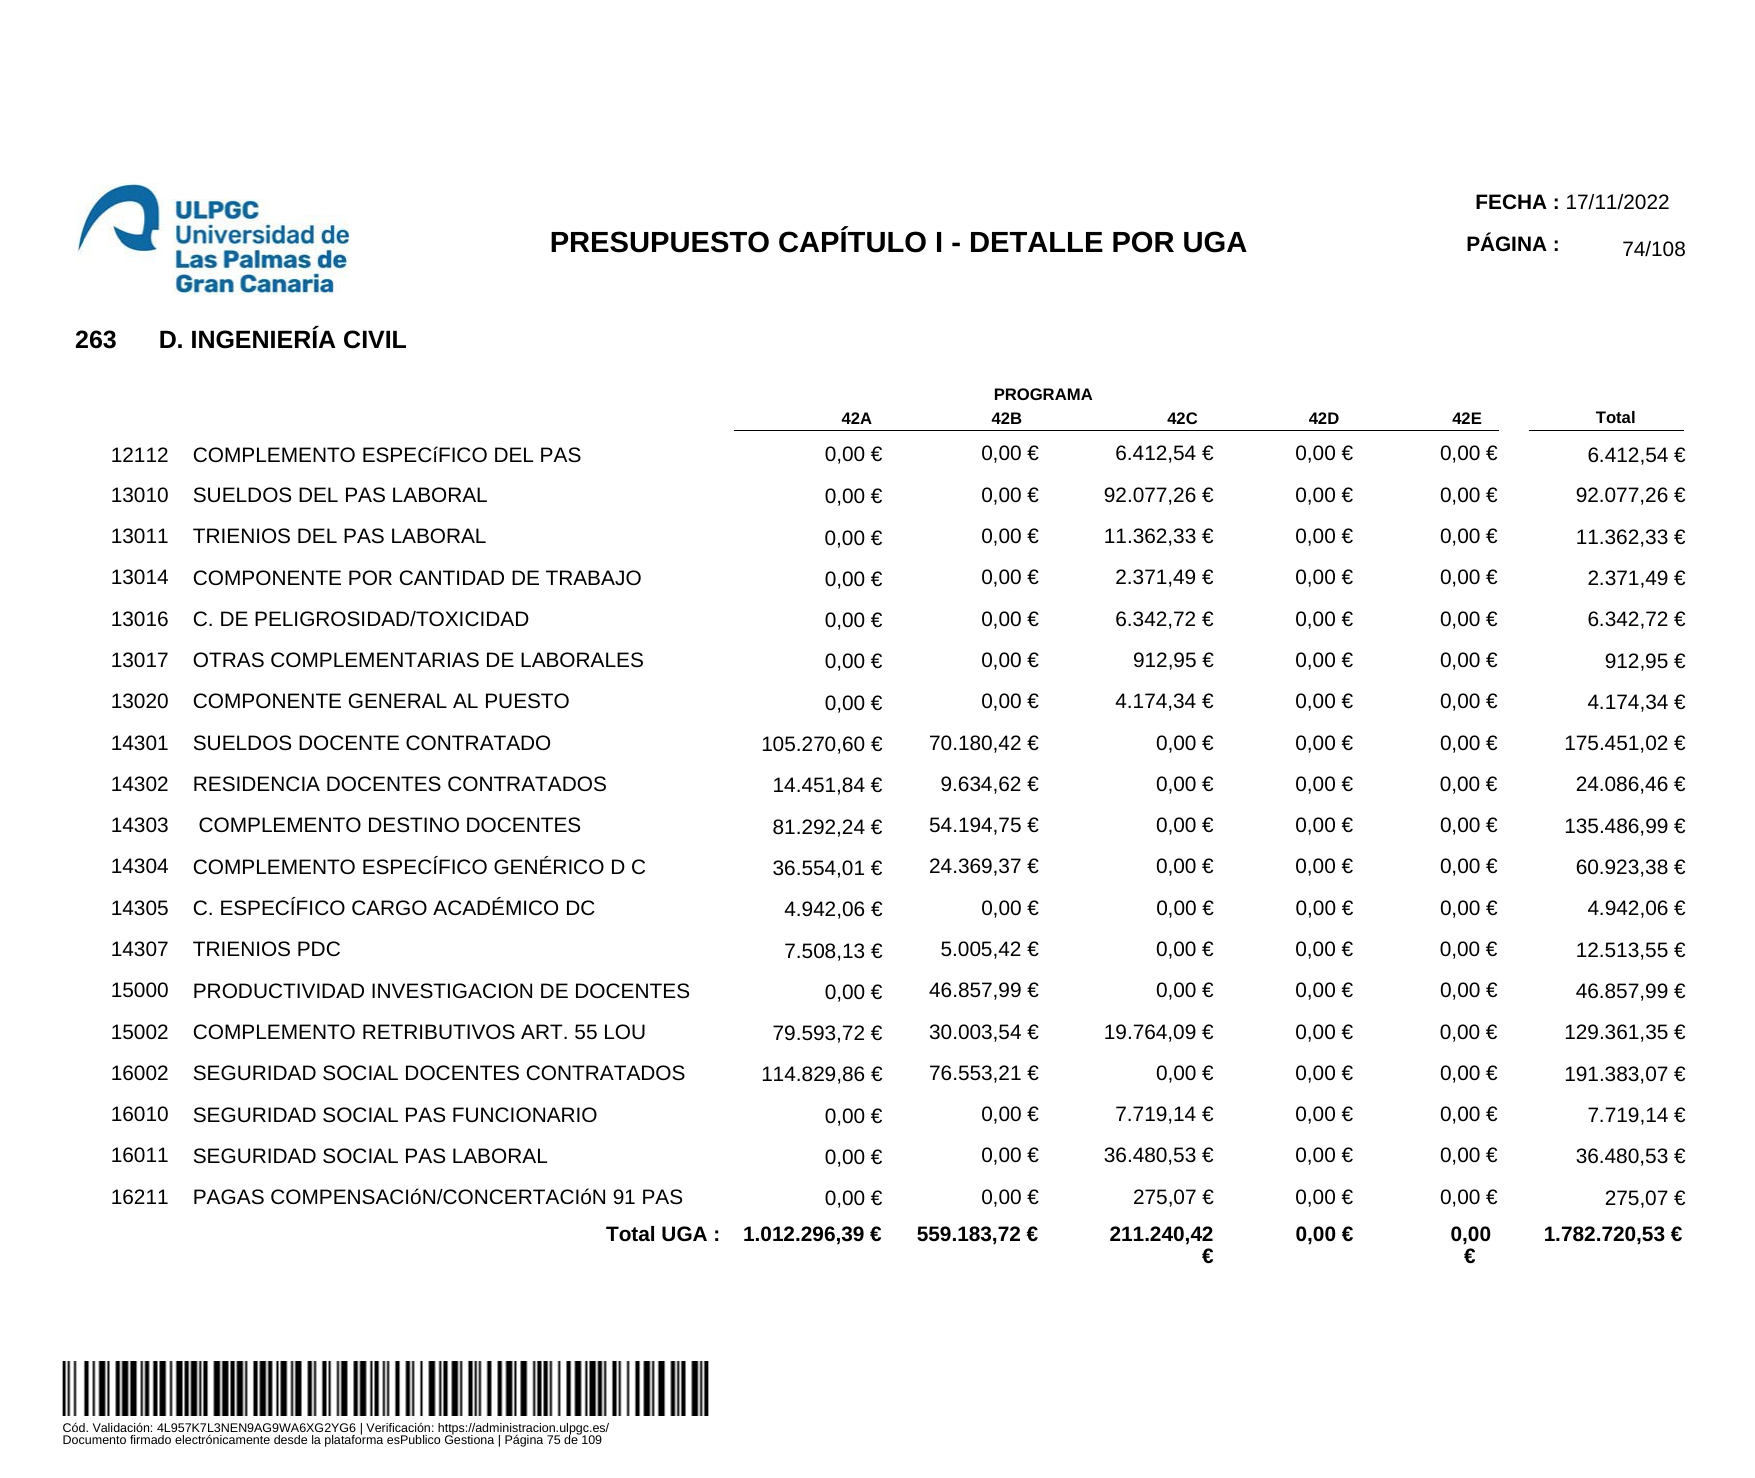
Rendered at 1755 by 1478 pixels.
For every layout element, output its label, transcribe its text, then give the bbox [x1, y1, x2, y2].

table_cell 0,00 € [1092, 888, 1254, 929]
table_cell 0,00 € [1254, 971, 1396, 1012]
table_cell C. ESPECÍFICO CARGO ACADÉMICO DC [187, 888, 733, 929]
table_cell 275,07 € [1092, 1177, 1254, 1217]
table_cell 30.003,54 € [900, 1012, 1092, 1053]
table_cell 0,00 € [1254, 516, 1396, 558]
table_cell 0,00 € [1396, 971, 1499, 1012]
table_cell 0,00 € [1396, 723, 1499, 764]
table_cell 42C [1092, 370, 1254, 430]
table_cell 14.451,84 € [734, 764, 899, 805]
table_cell 13016 [70, 599, 187, 640]
table_cell [1499, 1053, 1529, 1094]
table_cell 175.451,02 € [1529, 723, 1684, 764]
table_cell [187, 370, 733, 430]
table_header INGENIERÍA CIVIL [187, 326, 733, 369]
table_cell 0,00 € [1254, 1053, 1396, 1094]
table_cell 0,00 € [1254, 1136, 1396, 1177]
table_cell 0,00 € [734, 516, 899, 558]
table_cell 19.764,09 € [1092, 1012, 1254, 1053]
table_cell 4.174,34 € [1092, 681, 1254, 723]
table_cell [1499, 430, 1529, 475]
table_cell 16010 [70, 1095, 187, 1136]
table_cell 60.923,38 € [1529, 847, 1684, 888]
table_cell 1.012.296,39 € [734, 1217, 899, 1268]
table_cell 0,00 € [734, 1136, 899, 1177]
table_header [734, 326, 1684, 369]
table_cell 13017 [70, 640, 187, 681]
table_cell 912,95 € [1092, 640, 1254, 681]
table_cell 0,00 € [1092, 723, 1254, 764]
table_cell 12.513,55 € [1529, 929, 1684, 971]
table_cell [70, 1217, 187, 1268]
table_cell SEGURIDAD SOCIAL DOCENTES CONTRATADOS [187, 1053, 733, 1094]
table_cell 0,00 € [1396, 681, 1499, 723]
table_cell 0,00 € [1396, 1217, 1499, 1268]
table_cell 92.077,26 € [1529, 475, 1684, 516]
table_cell 0,00 € [1254, 431, 1396, 475]
table_cell 129.361,35 € [1529, 1012, 1684, 1053]
table_cell 4.942,06 € [734, 888, 899, 929]
table_cell [1499, 1012, 1529, 1053]
table_cell 24.086,46 € [1529, 764, 1684, 805]
table_cell 0,00 € [900, 475, 1092, 516]
table_cell RESIDENCIA DOCENTES CONTRATADOS [187, 764, 733, 805]
table_cell 0,00 € [734, 971, 899, 1012]
table_cell [1499, 764, 1529, 805]
table_cell [1499, 847, 1529, 888]
table_cell [1499, 681, 1529, 723]
table_cell 16211 [70, 1177, 187, 1217]
table_cell 92.077,26 € [1092, 475, 1254, 516]
table_cell 11.362,33 € [1092, 516, 1254, 558]
table_cell 0,00 € [734, 1095, 899, 1136]
table_cell 0,00 € [1254, 929, 1396, 971]
table_cell 0,00 € [1396, 764, 1499, 805]
table_cell 0,00 € [1254, 558, 1396, 599]
table_cell COMPLEMENTO RETRIBUTIVOS ART. 55 LOU [187, 1012, 733, 1053]
table_cell [1499, 1136, 1529, 1177]
table_cell 0,00 € [1254, 475, 1396, 516]
table_cell 0,00 € [1254, 681, 1396, 723]
table_cell 0,00 € [900, 599, 1092, 640]
table_cell 36.480,53 € [1529, 1136, 1684, 1177]
table_cell 0,00 € [1254, 1095, 1396, 1136]
table_cell 0,00 € [900, 1095, 1092, 1136]
table_cell 6.412,54 € [1092, 431, 1254, 475]
table_cell COMPLEMENTO DESTINO DOCENTES [187, 805, 733, 847]
table_cell 0,00 € [900, 558, 1092, 599]
table_cell 81.292,24 € [734, 805, 899, 847]
table_cell 0,00 € [1396, 1012, 1499, 1053]
table_cell 4.942,06 € [1529, 888, 1684, 929]
table_cell [1499, 723, 1529, 764]
table_cell Total UGA : [187, 1217, 733, 1268]
table_cell 46.857,99 € [900, 971, 1092, 1012]
table_cell 0,00 € [1254, 640, 1396, 681]
table_cell 191.383,07 € [1529, 1053, 1684, 1094]
table_cell [1499, 1095, 1529, 1136]
table_cell 0,00 € [1254, 764, 1396, 805]
table_cell 14307 [70, 929, 187, 971]
table_cell 5.005,42 € [900, 929, 1092, 971]
table_cell 0,00 € [1396, 929, 1499, 971]
table_cell 6.342,72 € [1092, 599, 1254, 640]
table_cell 13011 [70, 516, 187, 558]
table_cell 36.554,01 € [734, 847, 899, 888]
table_cell 0,00 € [1254, 723, 1396, 764]
table_cell 1.782.720,53 € [1529, 1217, 1684, 1268]
table_cell 0,00 € [1254, 805, 1396, 847]
table_cell 46.857,99 € [1529, 971, 1684, 1012]
table_cell COMPLEMENTO ESPECíFICO DEL PAS [187, 430, 733, 475]
table_cell 0,00 € [1396, 640, 1499, 681]
table_cell [1499, 516, 1529, 558]
table_cell 0,00 € [1092, 805, 1254, 847]
table_cell 0,00 € [1254, 1012, 1396, 1053]
table_cell TRIENIOS DEL PAS LABORAL [187, 516, 733, 558]
table_cell PRODUCTIVIDAD INVESTIGACION DE DOCENTES [187, 971, 733, 1012]
table_cell 0,00 € [1092, 764, 1254, 805]
table_cell 0,00 € [1396, 558, 1499, 599]
table_cell 13020 [70, 681, 187, 723]
table_cell 42A [734, 370, 899, 430]
table_cell 15000 [70, 971, 187, 1012]
table_cell [1499, 805, 1529, 847]
table_cell 13010 [70, 475, 187, 516]
table_cell [1499, 929, 1529, 971]
table_cell 211.240,42 € [1092, 1217, 1254, 1268]
table_cell SEGURIDAD SOCIAL PAS FUNCIONARIO [187, 1095, 733, 1136]
table_cell 7.719,14 € [1092, 1095, 1254, 1136]
table_cell 135.486,99 € [1529, 805, 1684, 847]
table_cell 0,00 € [1396, 475, 1499, 516]
table_cell 912,95 € [1529, 640, 1684, 681]
table_cell 0,00 € [734, 558, 899, 599]
table_cell C. DE PELIGROSIDAD/TOXICIDAD [187, 599, 733, 640]
table_cell 105.270,60 € [734, 723, 899, 764]
table_cell 114.829,86 € [734, 1053, 899, 1094]
table_cell 559.183,72 € [900, 1217, 1092, 1268]
table_cell 0,00 € [734, 640, 899, 681]
table_cell PROGRAMA 42B [900, 370, 1092, 430]
table_cell 0,00 € [1396, 1177, 1499, 1217]
table_cell 14302 [70, 764, 187, 805]
table_cell [1499, 558, 1529, 599]
table_cell 36.480,53 € [1092, 1136, 1254, 1177]
table_cell 0,00 € [900, 516, 1092, 558]
table_cell [1499, 599, 1529, 640]
table_cell 0,00 € [734, 1177, 899, 1217]
table_cell SUELDOS DEL PAS LABORAL [187, 475, 733, 516]
table_cell OTRAS COMPLEMENTARIAS DE LABORALES [187, 640, 733, 681]
table_cell 0,00 € [900, 1177, 1092, 1217]
table_cell 13014 [70, 558, 187, 599]
table_cell 0,00 € [900, 888, 1092, 929]
table_cell 0,00 € [1396, 888, 1499, 929]
table_cell 0,00 € [900, 681, 1092, 723]
table_cell 0,00 € [1092, 1053, 1254, 1094]
table_cell 70.180,42 € [900, 723, 1092, 764]
table_cell SEGURIDAD SOCIAL PAS LABORAL [187, 1136, 733, 1177]
table_cell 4.174,34 € [1529, 681, 1684, 723]
table_cell 0,00 € [1396, 847, 1499, 888]
table_cell 0,00 € [1254, 888, 1396, 929]
table_header 263 D. [70, 326, 187, 369]
table_cell 79.593,72 € [734, 1012, 899, 1053]
table_cell 14304 [70, 847, 187, 888]
table_cell 0,00 € [1254, 847, 1396, 888]
table_cell [1499, 475, 1529, 516]
table_cell COMPONENTE POR CANTIDAD DE TRABAJO [187, 558, 733, 599]
table_cell 9.634,62 € [900, 764, 1092, 805]
table_cell COMPLEMENTO ESPECÍFICO GENÉRICO D C [187, 847, 733, 888]
table_cell 24.369,37 € [900, 847, 1092, 888]
table_cell 0,00 € [1396, 431, 1499, 475]
table_cell 0,00 € [734, 599, 899, 640]
table_cell 42E [1396, 370, 1499, 430]
table_cell 0,00 € [1396, 805, 1499, 847]
table_cell SUELDOS DOCENTE CONTRATADO [187, 723, 733, 764]
table_cell 16011 [70, 1136, 187, 1177]
table_cell 0,00 € [1396, 599, 1499, 640]
table_cell 0,00 € [900, 640, 1092, 681]
table_cell 54.194,75 € [900, 805, 1092, 847]
table_cell 0,00 € [1396, 1095, 1499, 1136]
table_cell 0,00 € [734, 431, 899, 475]
table_cell 42D [1254, 370, 1396, 430]
table_cell 0,00 € [1254, 1177, 1396, 1217]
table_cell [1499, 1177, 1529, 1217]
table_cell Total [1529, 370, 1684, 430]
table_cell 12112 [70, 430, 187, 475]
table_cell 0,00 € [1254, 1217, 1396, 1268]
table_cell 0,00 € [1396, 1053, 1499, 1094]
table_cell 2.371,49 € [1529, 558, 1684, 599]
table_cell [1499, 640, 1529, 681]
table_cell 0,00 € [1092, 929, 1254, 971]
table_cell [70, 370, 187, 430]
table_cell [1499, 971, 1529, 1012]
table_cell 14301 [70, 723, 187, 764]
table_cell 0,00 € [1092, 971, 1254, 1012]
table_cell [1499, 1217, 1529, 1268]
table_cell 0,00 € [1396, 1136, 1499, 1177]
table_cell [1499, 888, 1529, 929]
table_cell 11.362,33 € [1529, 516, 1684, 558]
table_cell 14305 [70, 888, 187, 929]
table_cell 0,00 € [734, 681, 899, 723]
table_cell [1499, 370, 1529, 430]
table_cell 275,07 € [1529, 1177, 1684, 1217]
table_cell 7.508,13 € [734, 929, 899, 971]
table_cell 76.553,21 € [900, 1053, 1092, 1094]
table_cell 6.412,54 € [1529, 431, 1684, 475]
table_cell 0,00 € [1092, 847, 1254, 888]
table_cell 14303 [70, 805, 187, 847]
table_cell 16002 [70, 1053, 187, 1094]
table_cell COMPONENTE GENERAL AL PUESTO [187, 681, 733, 723]
table_cell 0,00 € [1254, 599, 1396, 640]
table_cell 0,00 € [1396, 516, 1499, 558]
table_cell PAGAS COMPENSACIóN/CONCERTACIóN 91 PAS [187, 1177, 733, 1217]
table_cell 15002 [70, 1012, 187, 1053]
table_cell 0,00 € [900, 1136, 1092, 1177]
table_cell 7.719,14 € [1529, 1095, 1684, 1136]
table_cell 0,00 € [734, 475, 899, 516]
table_cell TRIENIOS PDC [187, 929, 733, 971]
table_cell 6.342,72 € [1529, 599, 1684, 640]
table_cell 0,00 € [900, 431, 1092, 475]
table_cell 2.371,49 € [1092, 558, 1254, 599]
